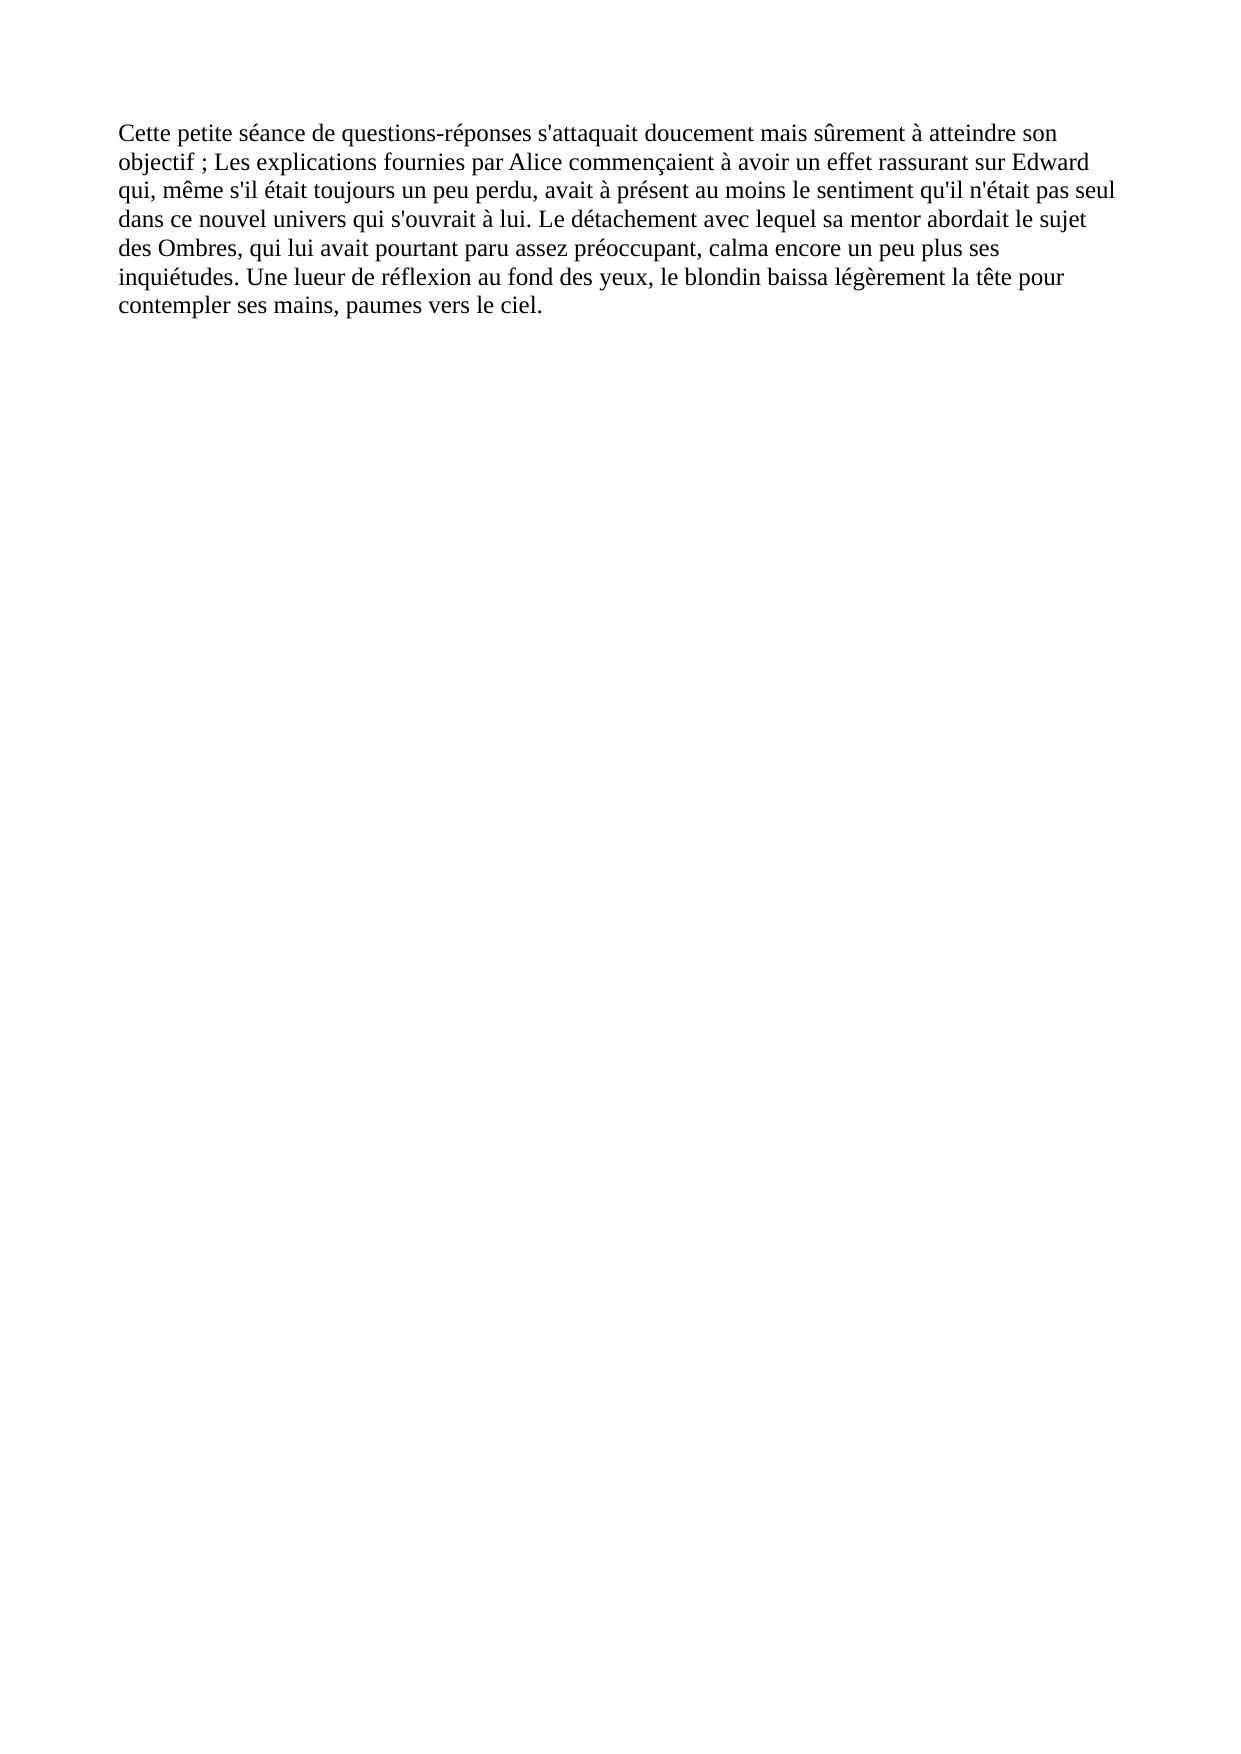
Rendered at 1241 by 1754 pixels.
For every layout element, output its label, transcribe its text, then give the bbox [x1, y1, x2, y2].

text Cette petite séance de questions-réponses s'attaquait doucement mais sûrement à atteindre son objectif ; Les explications fournies par Alice commençaient à avoir un effet rassurant sur Edward qui, même s'il était toujours un peu perdu, avait à présent au moins le sentiment qu'il n'était pas seul dans ce nouvel univers qui s'ouvrait à lui. Le détachement avec lequel sa mentor abordait le sujet des Ombres, qui lui avait pourtant paru assez préoccupant, calma encore un peu plus ses inquiétudes. Une lueur de réflexion au fond des yeux, le blondin baissa légèrement la tête pour contempler ses mains, paumes vers le ciel. [118, 118, 1122, 319]
